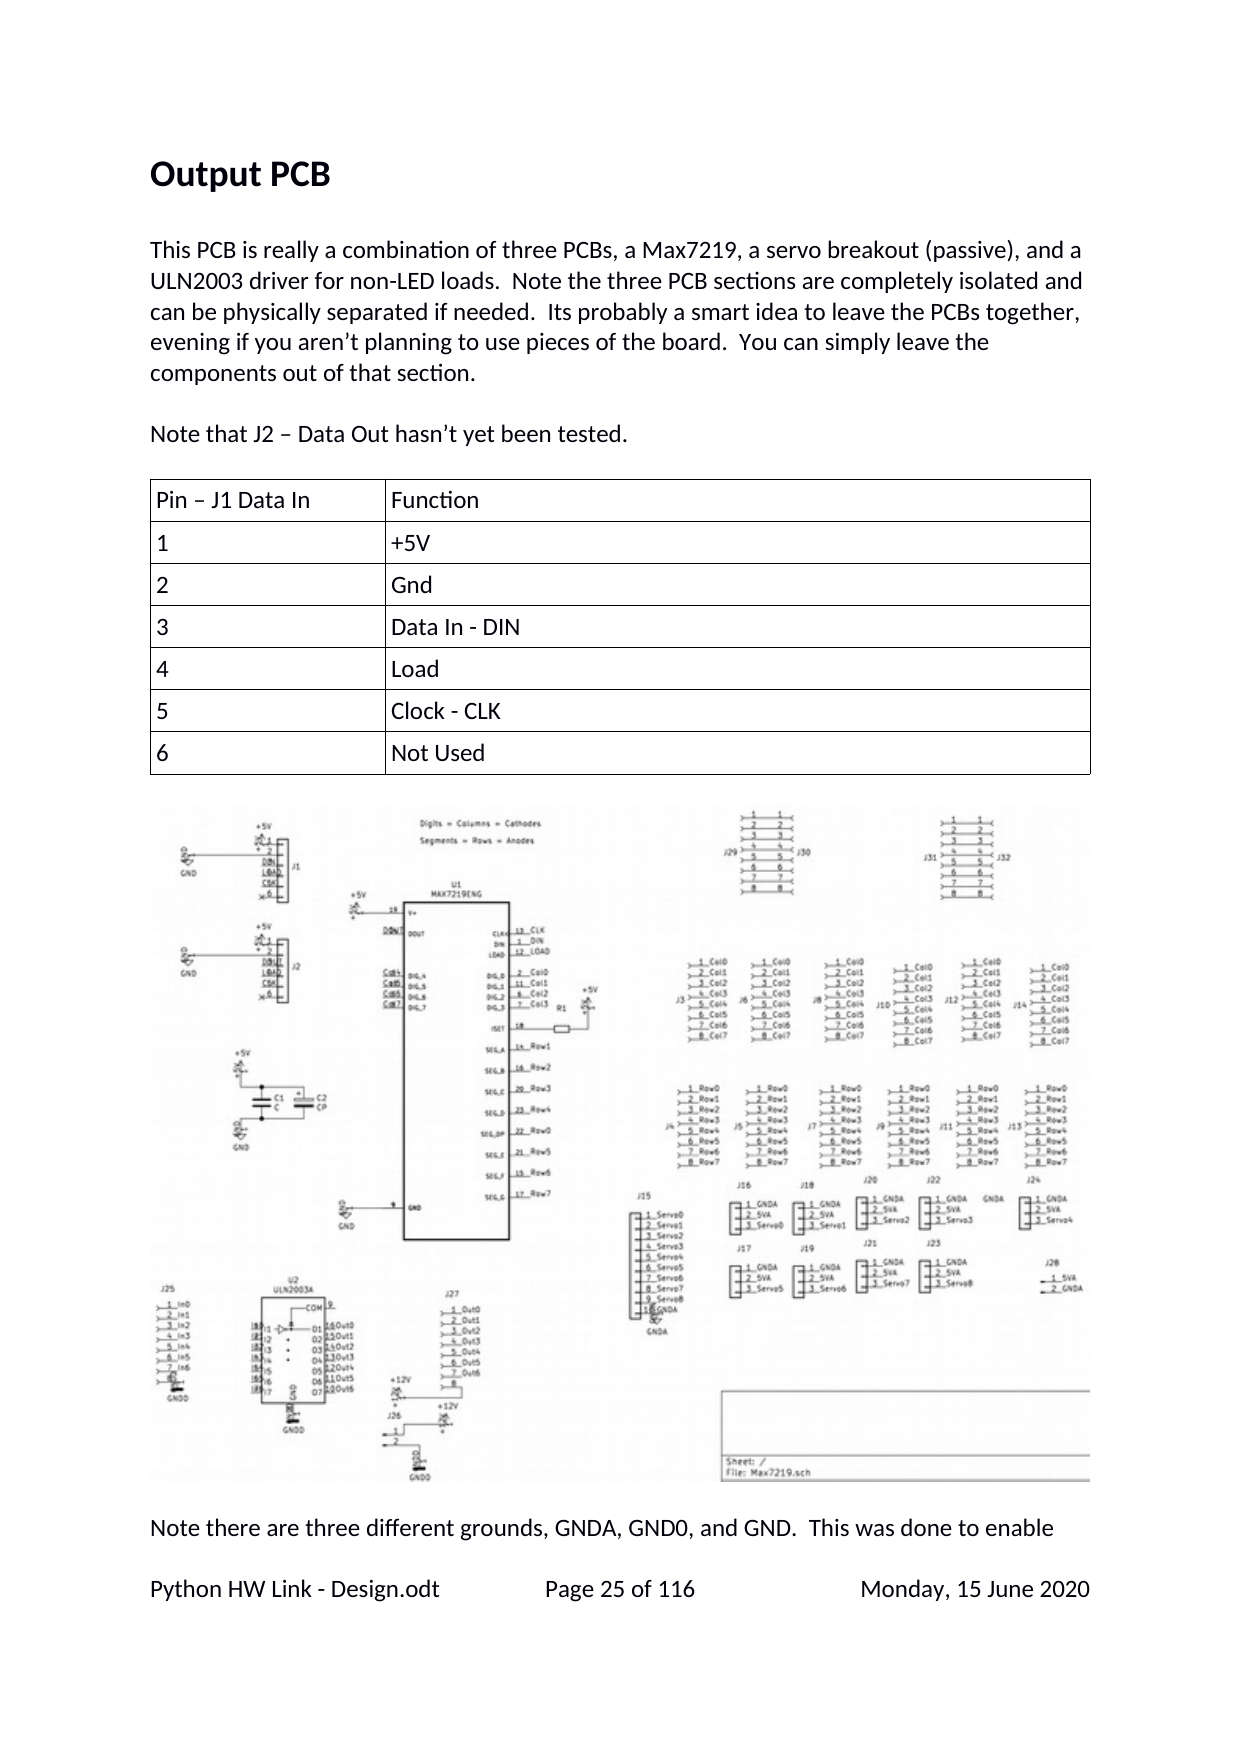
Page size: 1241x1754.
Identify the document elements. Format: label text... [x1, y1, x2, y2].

table_cell Gnd [386, 564, 1090, 605]
table_cell Not Used [386, 732, 1090, 773]
text Note there are three different grounds, GNDA, GND0, and GND. This was done to enable [150, 1512, 1090, 1543]
table_cell 1 [151, 522, 385, 563]
subtitle Output PCB [150, 150, 1090, 196]
table_cell Data In - DIN [386, 606, 1090, 647]
table_cell Load [386, 648, 1090, 689]
table_cell 6 [151, 732, 385, 773]
table_cell 4 [151, 648, 385, 689]
table_header Pin – J1 Data In [151, 480, 385, 521]
text This PCB is really a combination of three PCBs, a Max7219, a servo breakout (passive), and a ULN2003 driver for non-LED loads. Note the three PCB sections are completely isolated and can be physically separated if needed. Its probably a smart idea to leave the PCBs together, evening if you aren’t planning to use pieces of the board. You can simply leave the components out of that section. [150, 235, 1090, 387]
table_cell 2 [151, 564, 385, 605]
table_cell 3 [151, 606, 385, 647]
table_cell Clock - CLK [386, 690, 1090, 731]
table_cell 5 [151, 690, 385, 731]
table_header Function [386, 480, 1090, 521]
picture [150, 804, 1091, 1482]
table_cell +5V [386, 522, 1090, 563]
text Note that J2 – Data Out hasn’t yet been tested. [150, 418, 1090, 448]
